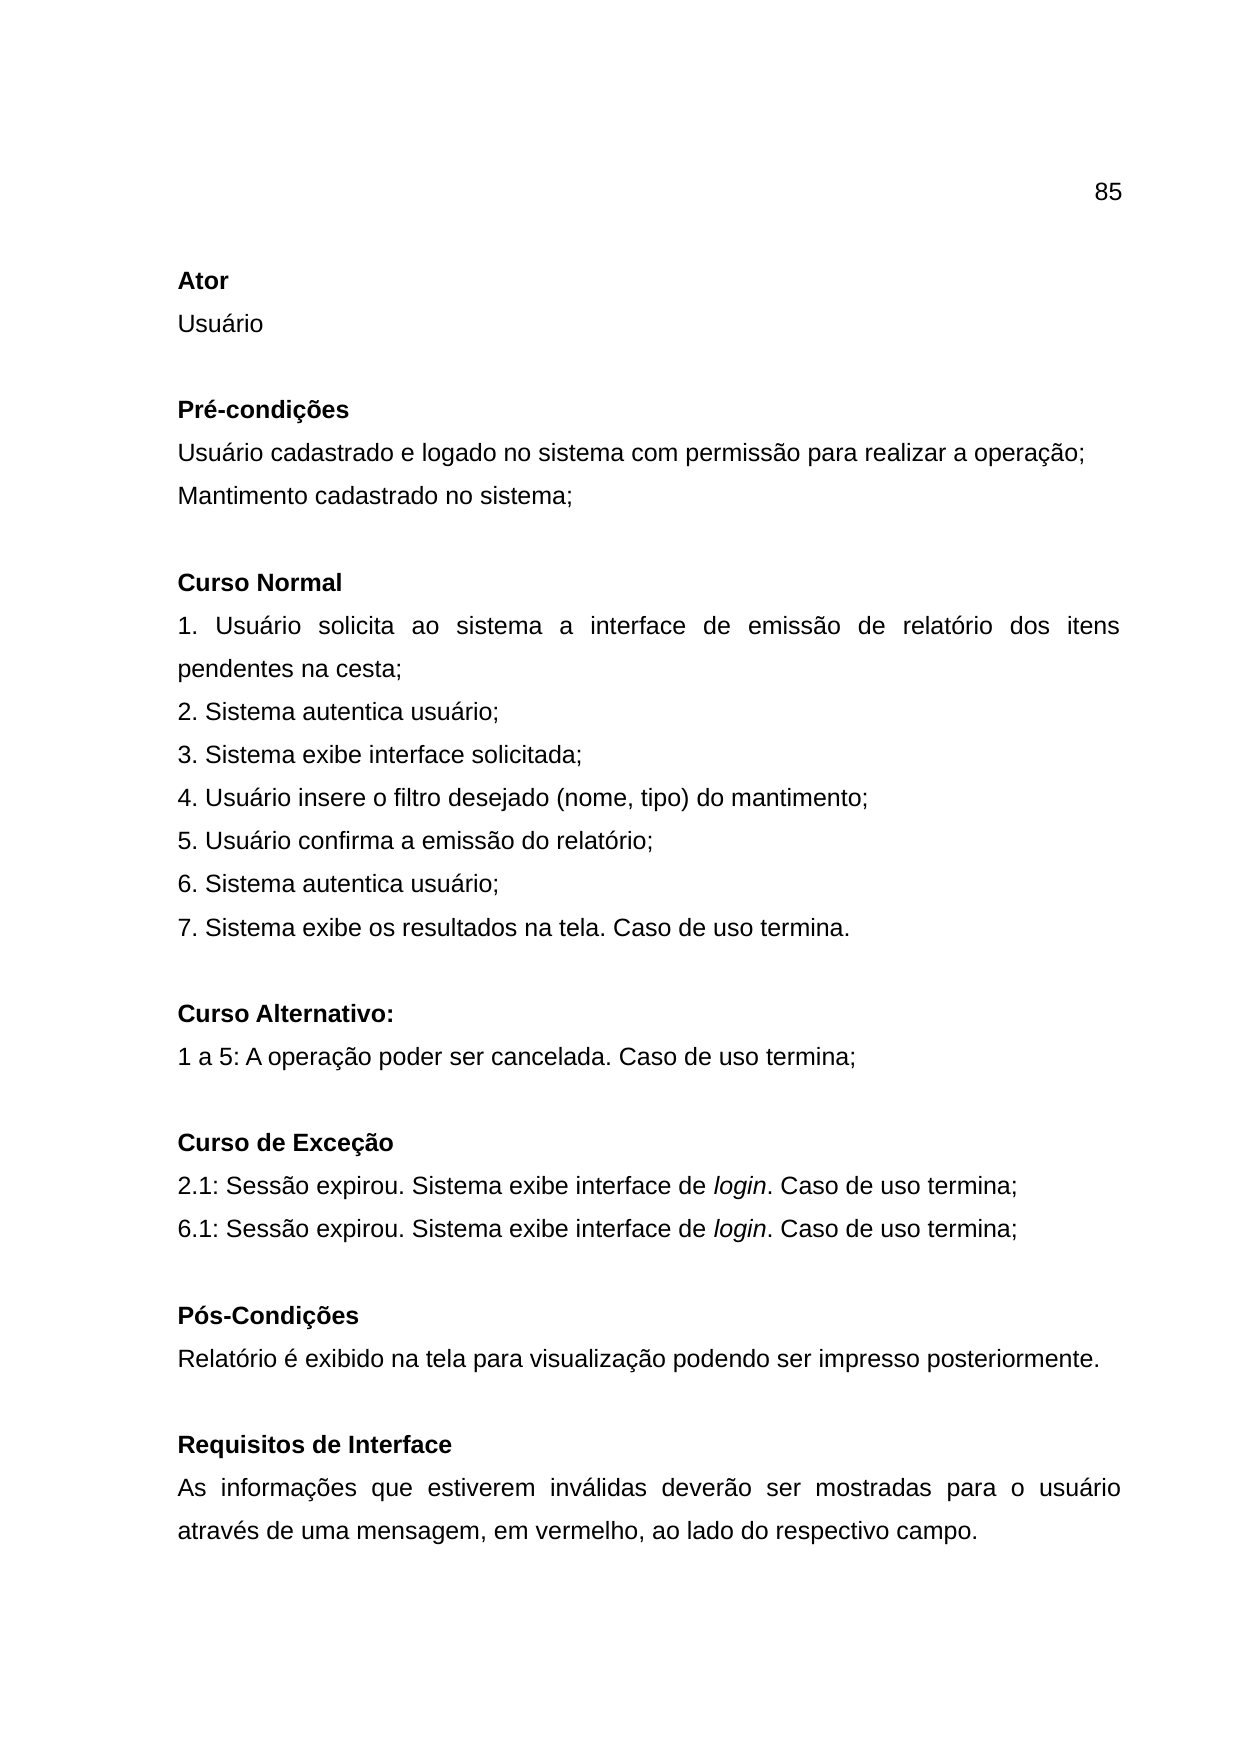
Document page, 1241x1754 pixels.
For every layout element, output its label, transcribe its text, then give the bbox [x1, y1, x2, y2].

text Usuário cadastrado e logado no sistema com permissão para realizar a operação; [177, 438, 1122, 467]
text Pós-Condições [177, 1301, 1122, 1329]
text Ator [177, 266, 1122, 294]
text As informações que estiverem inválidas deverão ser mostradas para o usuário através de uma mensagem, em vermelho, ao lado do respectivo campo. [177, 1473, 1122, 1545]
text Curso de Exceção [177, 1128, 1122, 1157]
text Relatório é exibido na tela para visualização podendo ser impresso posteriormente. [177, 1344, 1122, 1373]
text 5. Usuário confirma a emissão do relatório; [177, 826, 1122, 855]
text 1 a 5: A operação poder ser cancelada. Caso de uso termina; [177, 1042, 1122, 1071]
text Requisitos de Interface [177, 1430, 1122, 1459]
text 2.1: Sessão expirou. Sistema exibe interface de login. Caso de uso termina; [177, 1171, 1122, 1200]
text 6. Sistema autentica usuário; [177, 869, 1122, 898]
text 4. Usuário insere o filtro desejado (nome, tipo) do mantimento; [177, 783, 1122, 812]
text 2. Sistema autentica usuário; [177, 697, 1122, 726]
text 3. Sistema exibe interface solicitada; [177, 740, 1122, 769]
text Curso Alternativo: [177, 999, 1122, 1028]
text 6.1: Sessão expirou. Sistema exibe interface de login. Caso de uso termina; [177, 1214, 1122, 1243]
text 7. Sistema exibe os resultados na tela. Caso de uso termina. [177, 913, 1122, 941]
text Pré-condições [177, 395, 1122, 424]
text Usuário [177, 309, 1122, 338]
text Curso Normal [177, 568, 1122, 596]
text Mantimento cadastrado no sistema; [177, 481, 1122, 510]
text 1. Usuário solicita ao sistema a interface de emissão de relatório dos itens pendentes na cesta; [177, 611, 1122, 683]
